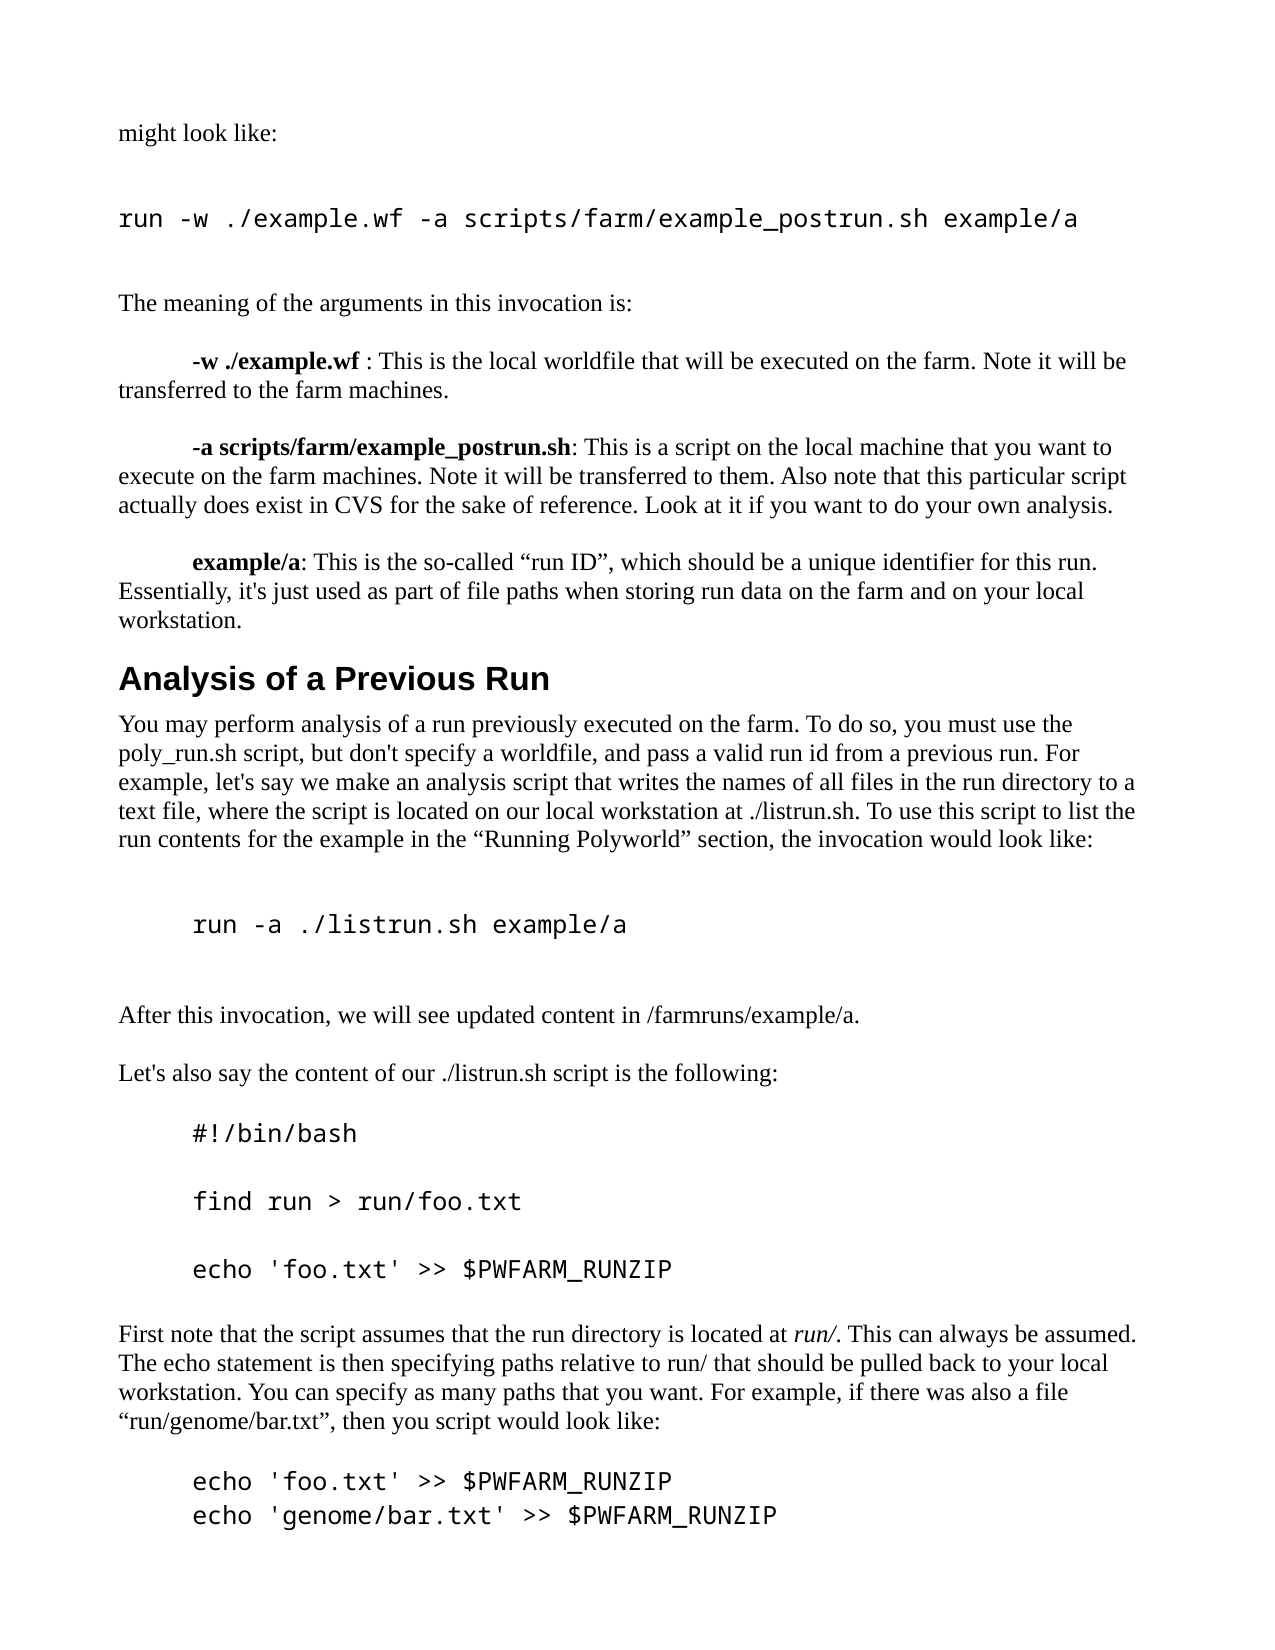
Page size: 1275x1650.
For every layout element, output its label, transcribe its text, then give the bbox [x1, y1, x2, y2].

text -w ./example.wf : This is the local worldfile that will be executed on the farm. Note it will be transferred to the farm machines. [118, 346, 1157, 403]
text run -a ./listrun.sh example/a [118, 907, 1157, 941]
text echo 'genome/bar.txt' >> $PWFARM_RUNZIP [192, 1497, 1157, 1531]
text run -w ./example.wf -a scripts/farm/example_postrun.sh example/a [118, 201, 1157, 235]
text #!/bin/bash [192, 1115, 1157, 1149]
text echo 'foo.txt' >> $PWFARM_RUNZIP [192, 1463, 1157, 1497]
text -a scripts/farm/example_postrun.sh: This is a script on the local machine that you want to execute on the farm machines. Note it will be transferred to them. Also note that this particular script actually does exist in CVS for the sake of reference. Look at it if you want to do your own analysis. [118, 432, 1157, 518]
text Let's also say the content of our ./listrun.sh script is the following: [118, 1058, 1157, 1086]
text First note that the script assumes that the run directory is located at run/. This can always be assumed. The echo statement is then specifying paths relative to run/ that should be pulled back to your local workstation. You can specify as many paths that you want. For example, if there was also a file “run/genome/bar.txt”, then you script would look like: [118, 1319, 1157, 1434]
text You may perform analysis of a run previously executed on the farm. To do so, you must use the poly_run.sh script, but don't specify a worldfile, and pass a valid run id from a previous run. For example, let's say we make an analysis script that writes the names of all files in the run directory to a text file, where the script is located on our local workstation at ./listrun.sh. To use this script to list the run contents for the example in the “Running Polyworld” section, the invocation would look like: [118, 709, 1157, 853]
text echo 'foo.txt' >> $PWFARM_RUNZIP [192, 1251, 1157, 1286]
text After this invocation, we will see updated content in /farmruns/example/a. [118, 1000, 1157, 1029]
subtitle Analysis of a Previous Run [118, 658, 1157, 697]
text might look like: [118, 118, 1157, 147]
text example/a: This is the so-called “run ID”, which should be a unique identifier for this run. Essentially, it's just used as part of file paths when storing run data on the farm and on your local workstation. [118, 547, 1157, 633]
text find run > run/foo.txt [192, 1183, 1157, 1217]
text The meaning of the arguments in this invocation is: [118, 288, 1157, 317]
